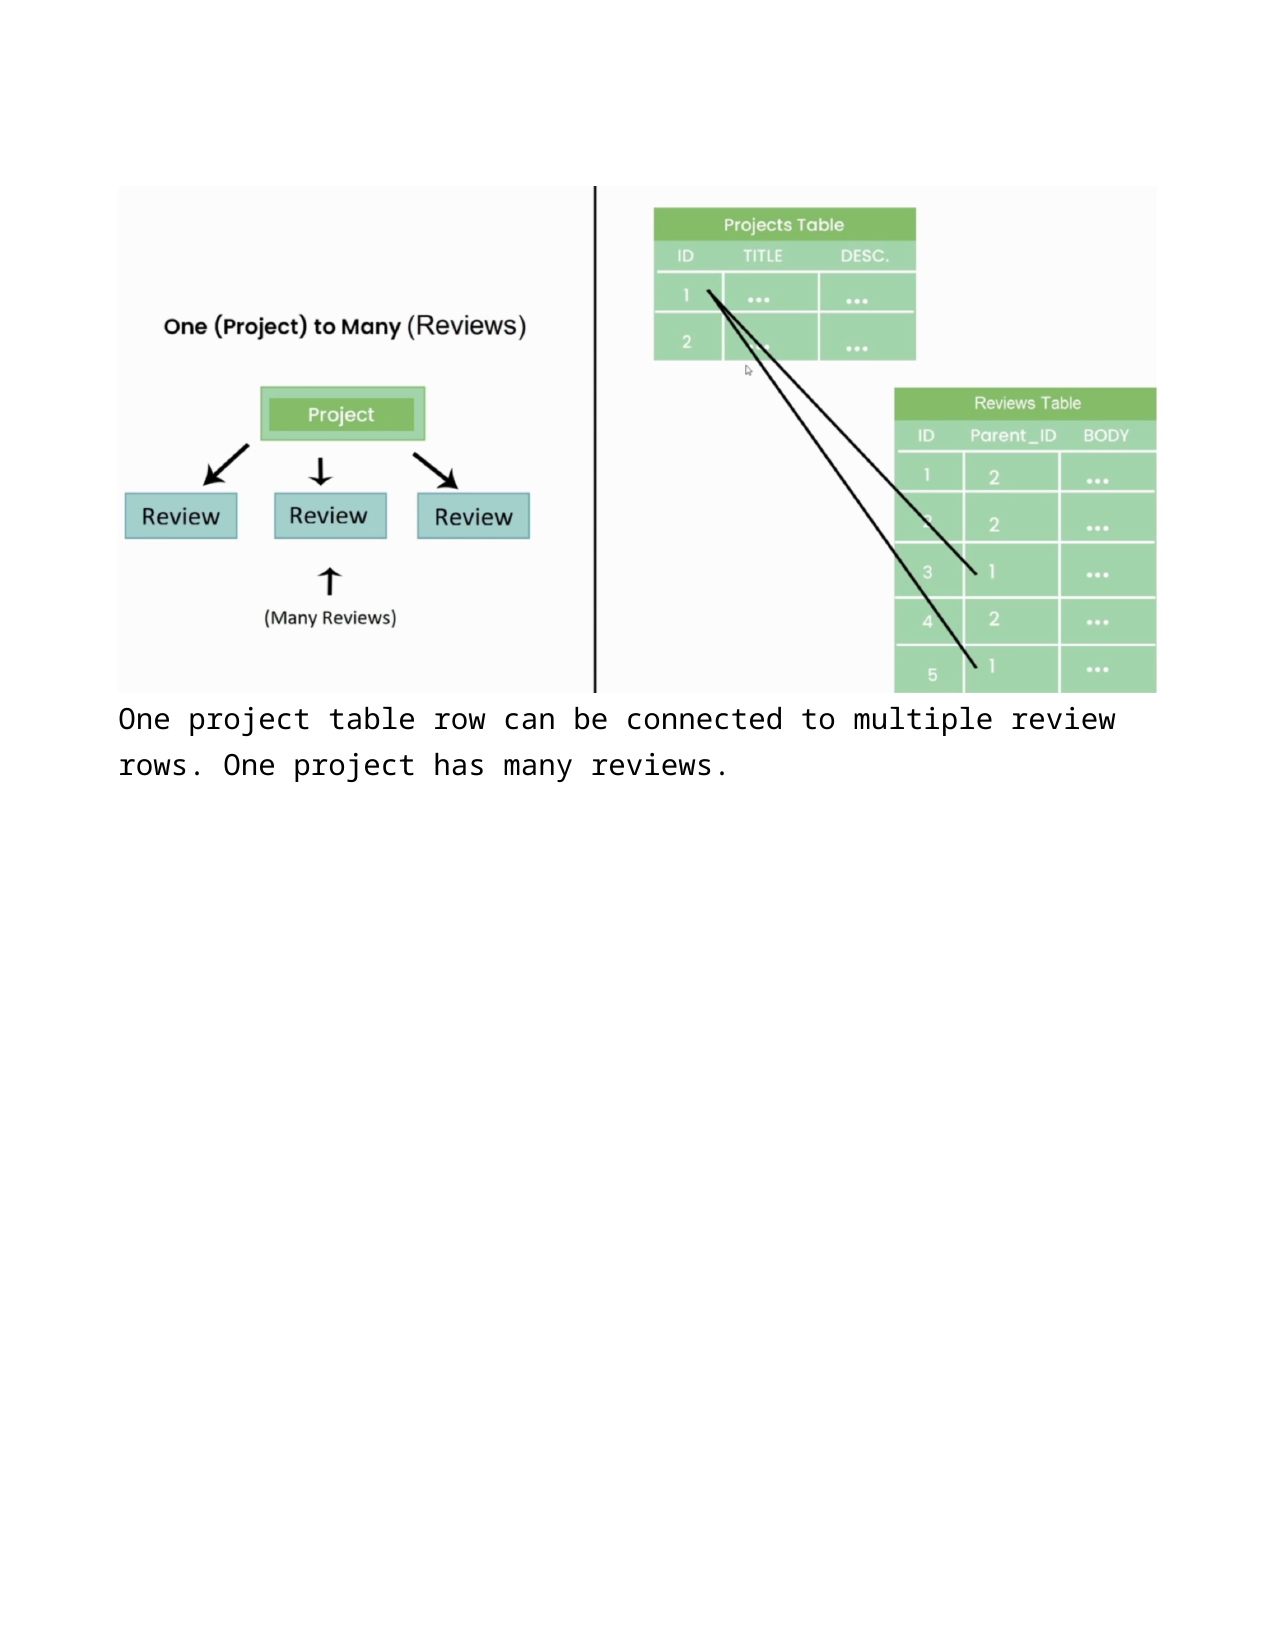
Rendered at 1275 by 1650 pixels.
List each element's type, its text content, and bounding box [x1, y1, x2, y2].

text One project table row can be connected to multiple review rows. One project has many reviews. [118, 693, 1157, 783]
text [118, 178, 1157, 186]
picture [118, 186, 1157, 693]
